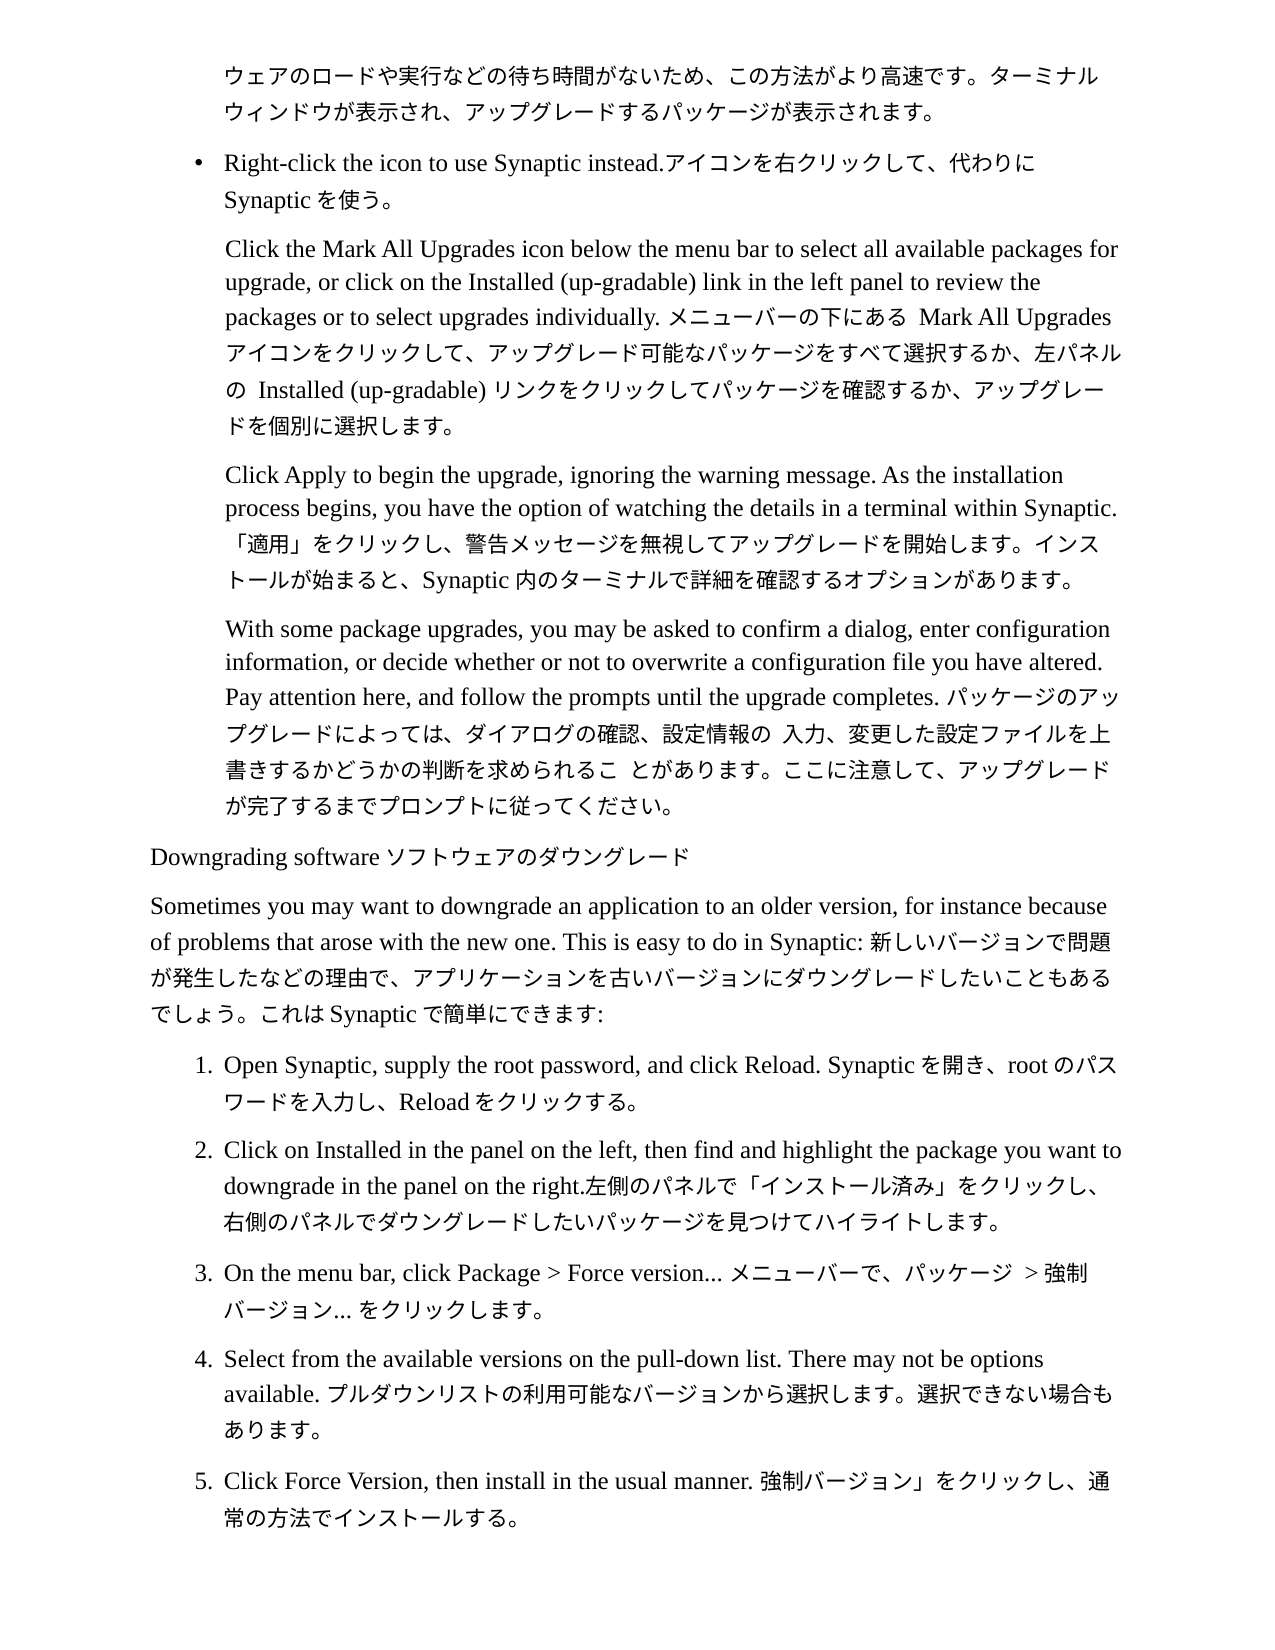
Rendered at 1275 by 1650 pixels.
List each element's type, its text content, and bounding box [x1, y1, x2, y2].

list On the menu bar, click Package > Force version... メニューバーで、パッケージ > 強制バージョン... をクリックします。 [194, 1256, 1125, 1324]
list Click the Mark All Upgrades icon below the menu bar to select all available packages for upgrade, or click on the Installed (up-gradable) link in the left panel to review the packages or to select upgrades individually. メニューバーの下にある Mark All Upgrades アイコンをクリックして、アップグレード可能なパッケージをすべて選択するか、左パネルの Installed (up-gradable) リンクをクリックしてパッケージを確認するか、アップグレードを個別に選択します。 [187, 234, 1125, 441]
list Click Force Version, then install in the usual manner. 強制バージョン」をクリックし、通常の方法でインストールする。 [194, 1464, 1125, 1532]
list Click on Installed in the panel on the left, then find and highlight the package you want to downgrade in the panel on the right.左側のパネルで「インストール済み」をクリックし、右側のパネルでダウングレードしたいパッケージを見つけてハイライトします。 [194, 1136, 1125, 1237]
list Right-click the icon to use Synaptic instead.アイコンを右クリックして、代わりにSynapticを使う。 [194, 146, 1125, 214]
list Select from the available versions on the pull-down list. There may not be options available. プルダウンリストの利用可能なバージョンから選択します。選択できない場合もあります。 [194, 1344, 1125, 1445]
list ウェアのロードや実行などの待ち時間がないため、この方法がより高速です。ターミナルウィンドウが表示され、アップグレードするパッケージが表示されます。 [194, 59, 1125, 127]
list Open Synaptic, supply the root password, and click Reload. Synapticを開き、rootのパスワードを入力し、Reloadをクリックする。 [194, 1048, 1125, 1116]
list Downgrading softwareソフトウェアのダウングレード [150, 840, 1125, 872]
list With some package upgrades, you may be asked to confirm a dialog, enter configuration information, or decide whether or not to overwrite a configuration file you have altered. Pay attention here, and follow the prompts until the upgrade completes. パッケージのアップグレードによっては、ダイアログの確認、設定情報の 入力、変更した設定ファイルを上書きするかどうかの判断を求められるこ とがあります。ここに注意して、アップグレードが完了するまでプロンプトに従ってください。 [187, 614, 1125, 821]
list Click Apply to begin the upgrade, ignoring the warning message. As the installation process begins, you have the option of watching the details in a terminal within Synaptic. 「適用」をクリックし、警告メッセージを無視してアップグレードを開始します。インストールが始まると、Synaptic 内のターミナルで詳細を確認するオプションがあります。 [187, 460, 1125, 594]
text Sometimes you may want to downgrade an application to an older version, for instance because of problems that arose with the new one. This is easy to do in Synaptic: 新しいバージョンで問題が発生したなどの理由で、アプリケーションを古いバージョンにダウングレードしたいこともあるでしょう。これはSynapticで簡単にできます: [150, 891, 1125, 1029]
